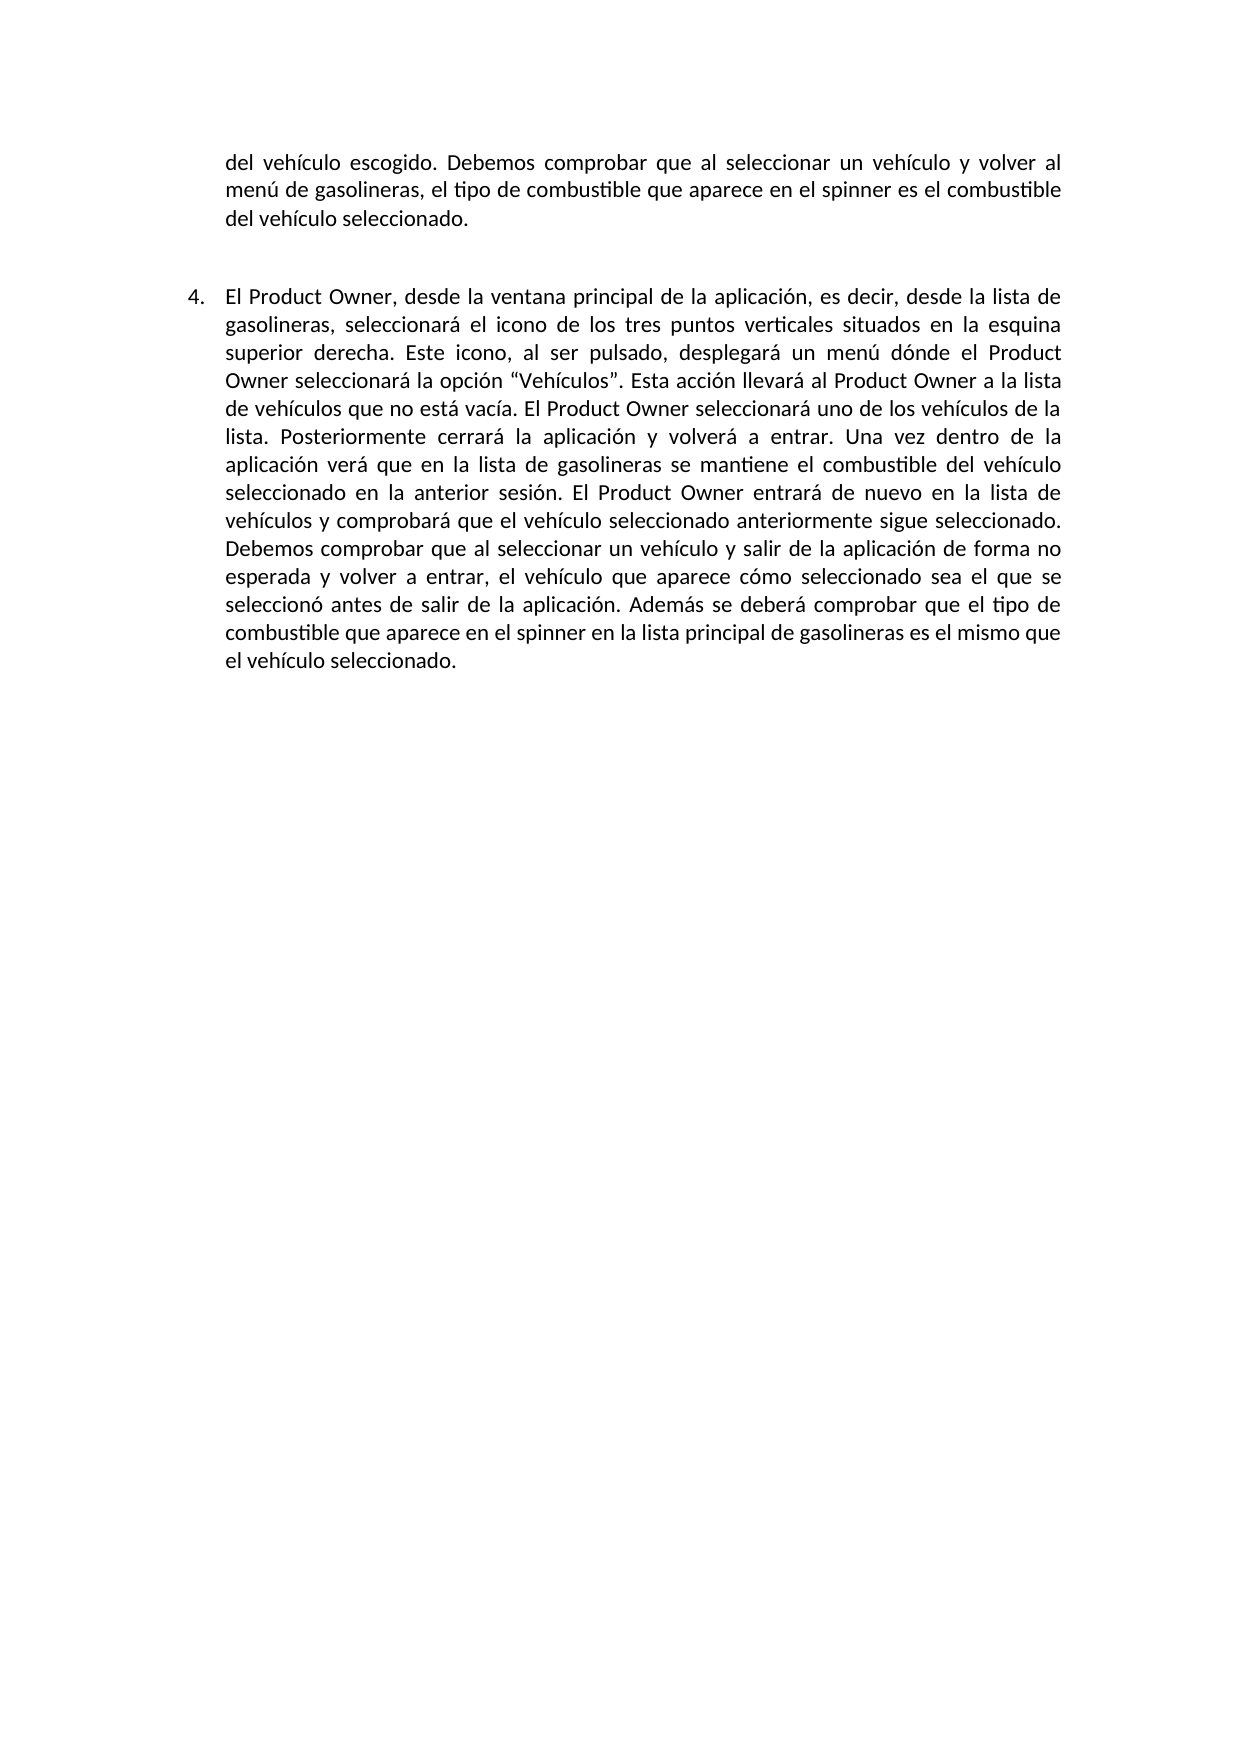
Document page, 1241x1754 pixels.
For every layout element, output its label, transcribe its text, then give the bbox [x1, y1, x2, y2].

list El Product Owner, desde la ventana principal de la aplicación, es decir, desde la lista de gasolineras, seleccionará el icono de los tres puntos verticales situados en la esquina superior derecha. Este icono, al ser pulsado, desplegará un menú dónde el Product Owner seleccionará la opción “Vehículos”. Esta acción llevará al Product Owner a la lista de vehículos que no está vacía. El Product Owner seleccionará uno de los vehículos de la lista. Posteriormente cerrará la aplicación y volverá a entrar. Una vez dentro de la aplicación verá que en la lista de gasolineras se mantiene el combustible del vehículo seleccionado en la anterior sesión. El Product Owner entrará de nuevo en la lista de vehículos y comprobará que el vehículo seleccionado anteriormente sigue seleccionado. Debemos comprobar que al seleccionar un vehículo y salir de la aplicación de forma no esperada y volver a entrar, el vehículo que aparece cómo seleccionado sea el que se seleccionó antes de salir de la aplicación. Además se deberá comprobar que el tipo de combustible que aparece en el spinner en la lista principal de gasolineras es el mismo que el vehículo seleccionado. [188, 282, 1063, 674]
list del vehículo escogido. Debemos comprobar que al seleccionar un vehículo y volver al menú de gasolineras, el tipo de combustible que aparece en el spinner es el combustible del vehículo seleccionado. [188, 148, 1063, 232]
